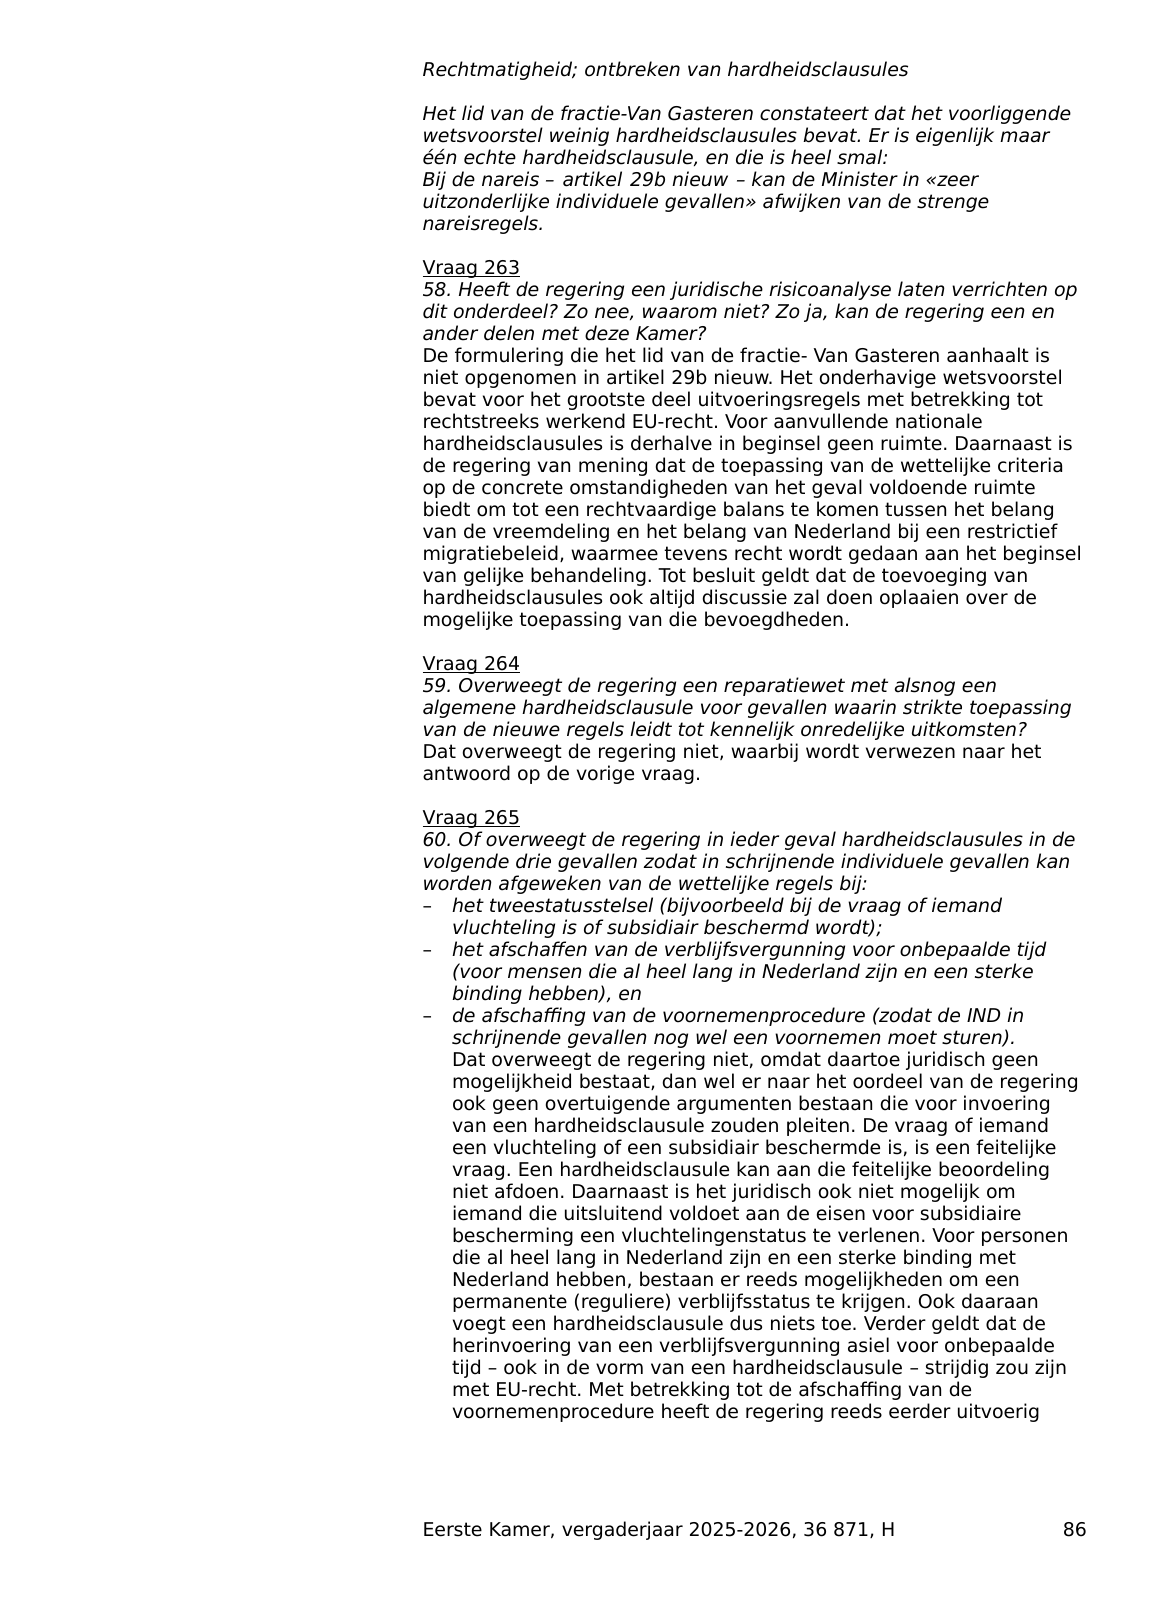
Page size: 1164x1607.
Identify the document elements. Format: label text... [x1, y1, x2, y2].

text 60. Of overweegt de regering in ieder geval hardheidsclausules in de volgende drie gevallen zodat in schrijnende individuele gevallen kan worden afgeweken van de wettelijke regels bij: [422, 829, 1087, 895]
text Dat overweegt de regering niet, waarbij wordt verwezen naar het antwoord op de vorige vraag. [422, 741, 1087, 785]
text Het lid van de fractie-Van Gasteren constateert dat het voorliggende wetsvoorstel weinig hardheidsclausules bevat. Er is eigenlijk maar één echte hardheidsclausule, en die is heel smal: [422, 103, 1087, 169]
text Vraag 263 [422, 257, 1087, 279]
text Bij de nareis – artikel 29b nieuw – kan de Minister in «zeer uitzonderlijke individuele gevallen» afwijken van de strenge nareisregels. [422, 169, 1087, 235]
text 59. Overweegt de regering een reparatiewet met alsnog een algemene hardheidsclausule voor gevallen waarin strikte toepassing van de nieuwe regels leidt tot kennelijk onredelijke uitkomsten? [422, 675, 1087, 741]
text Vraag 265 [422, 807, 1087, 829]
subtitle Rechtmatigheid; ontbreken van hardheidsclausules [422, 59, 1087, 81]
text Dat overweegt de regering niet, omdat daartoe juridisch geen mogelijkheid bestaat, dan wel er naar het oordeel van de regering ook geen overtuigende argumenten bestaan die voor invoering van een hardheidsclausule zouden pleiten. De vraag of iemand een vluchteling of een subsidiair beschermde is, is een feitelijke vraag. Een hardheidsclausule kan aan die feitelijke beoordeling niet afdoen. Daarnaast is het juridisch ook niet mogelijk om iemand die uitsluitend voldoet aan de eisen voor subsidiaire bescherming een vluchtelingenstatus te verlenen. Voor personen die al heel lang in Nederland zijn en een sterke binding met Nederland hebben, bestaan er reeds mogelijkheden om een permanente (reguliere) verblijfsstatus te krijgen. Ook daaraan voegt een hardheidsclausule dus niets toe. Verder geldt dat de herinvoering van een verblijfsvergunning asiel voor onbepaalde tijd – ook in de vorm van een hardheidsclausule – strijdig zou zijn met EU-recht. Met betrekking tot de afschaffing van de voornemenprocedure heeft de regering reeds eerder uitvoerig [452, 1049, 1087, 1423]
text 58. Heeft de regering een juridische risicoanalyse laten verrichten op dit onderdeel? Zo nee, waarom niet? Zo ja, kan de regering een en ander delen met deze Kamer? [422, 279, 1087, 345]
text De formulering die het lid van de fractie- Van Gasteren aanhaalt is niet opgenomen in artikel 29b nieuw. Het onderhavige wetsvoorstel bevat voor het grootste deel uitvoeringsregels met betrekking tot rechtstreeks werkend EU-recht. Voor aanvullende nationale hardheidsclausules is derhalve in beginsel geen ruimte. Daarnaast is de regering van mening dat de toepassing van de wettelijke criteria op de concrete omstandigheden van het geval voldoende ruimte biedt om tot een rechtvaardige balans te komen tussen het belang van de vreemdeling en het belang van Nederland bij een restrictief migratiebeleid, waarmee tevens recht wordt gedaan aan het beginsel van gelijke behandeling. Tot besluit geldt dat de toevoeging van hardheidsclausules ook altijd discussie zal doen oplaaien over de mogelijke toepassing van die bevoegdheden. [422, 345, 1087, 631]
text – het afschaffen van de verblijfsvergunning voor onbepaalde tijd (voor mensen die al heel lang in Nederland zijn en een sterke binding hebben), en [422, 939, 1087, 1005]
text – de afschaffing van de voornemenprocedure (zodat de IND in schrijnende gevallen nog wel een voornemen moet sturen). [422, 1005, 1087, 1049]
text Vraag 264 [422, 653, 1087, 675]
text – het tweestatusstelsel (bijvoorbeeld bij de vraag of iemand vluchteling is of subsidiair beschermd wordt); [422, 895, 1087, 939]
